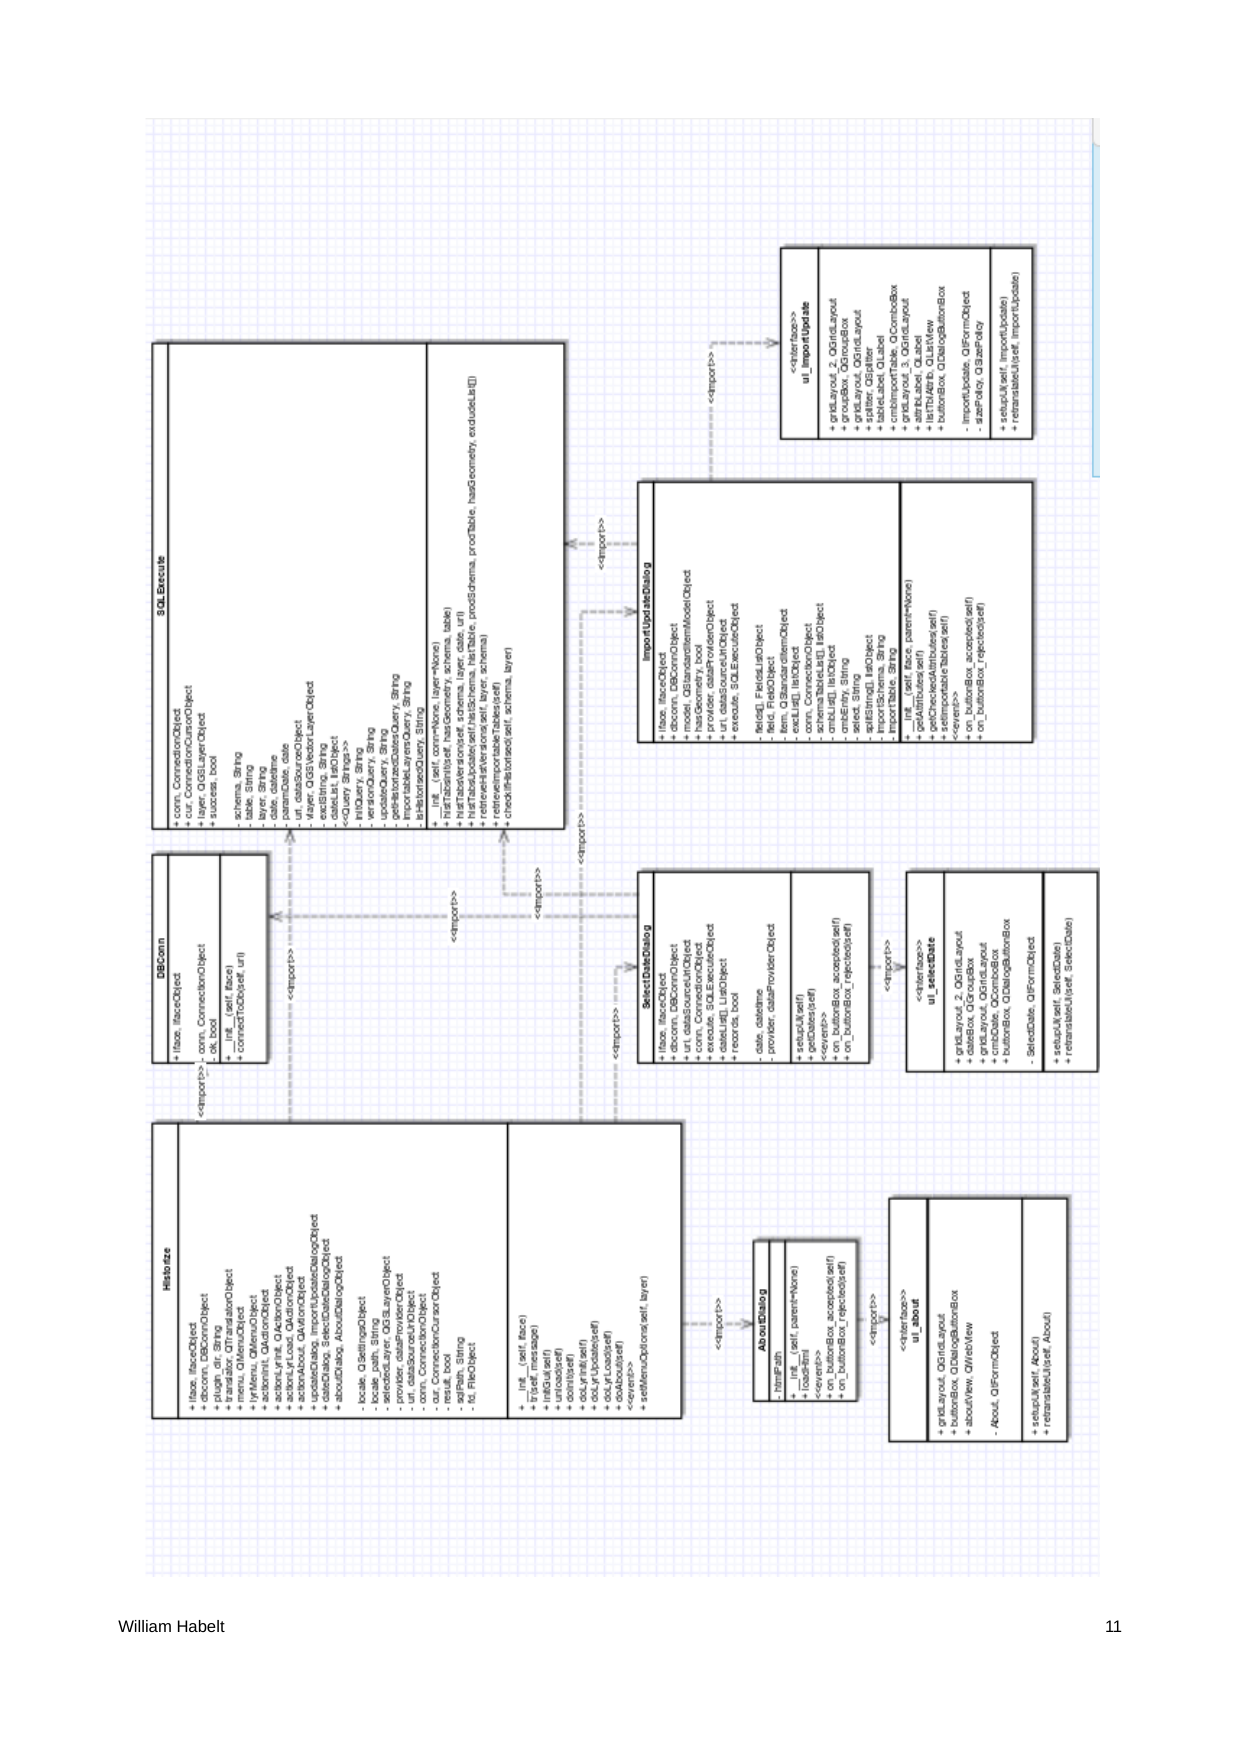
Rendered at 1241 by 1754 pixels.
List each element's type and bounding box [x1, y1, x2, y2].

picture [140, 118, 1100, 1577]
